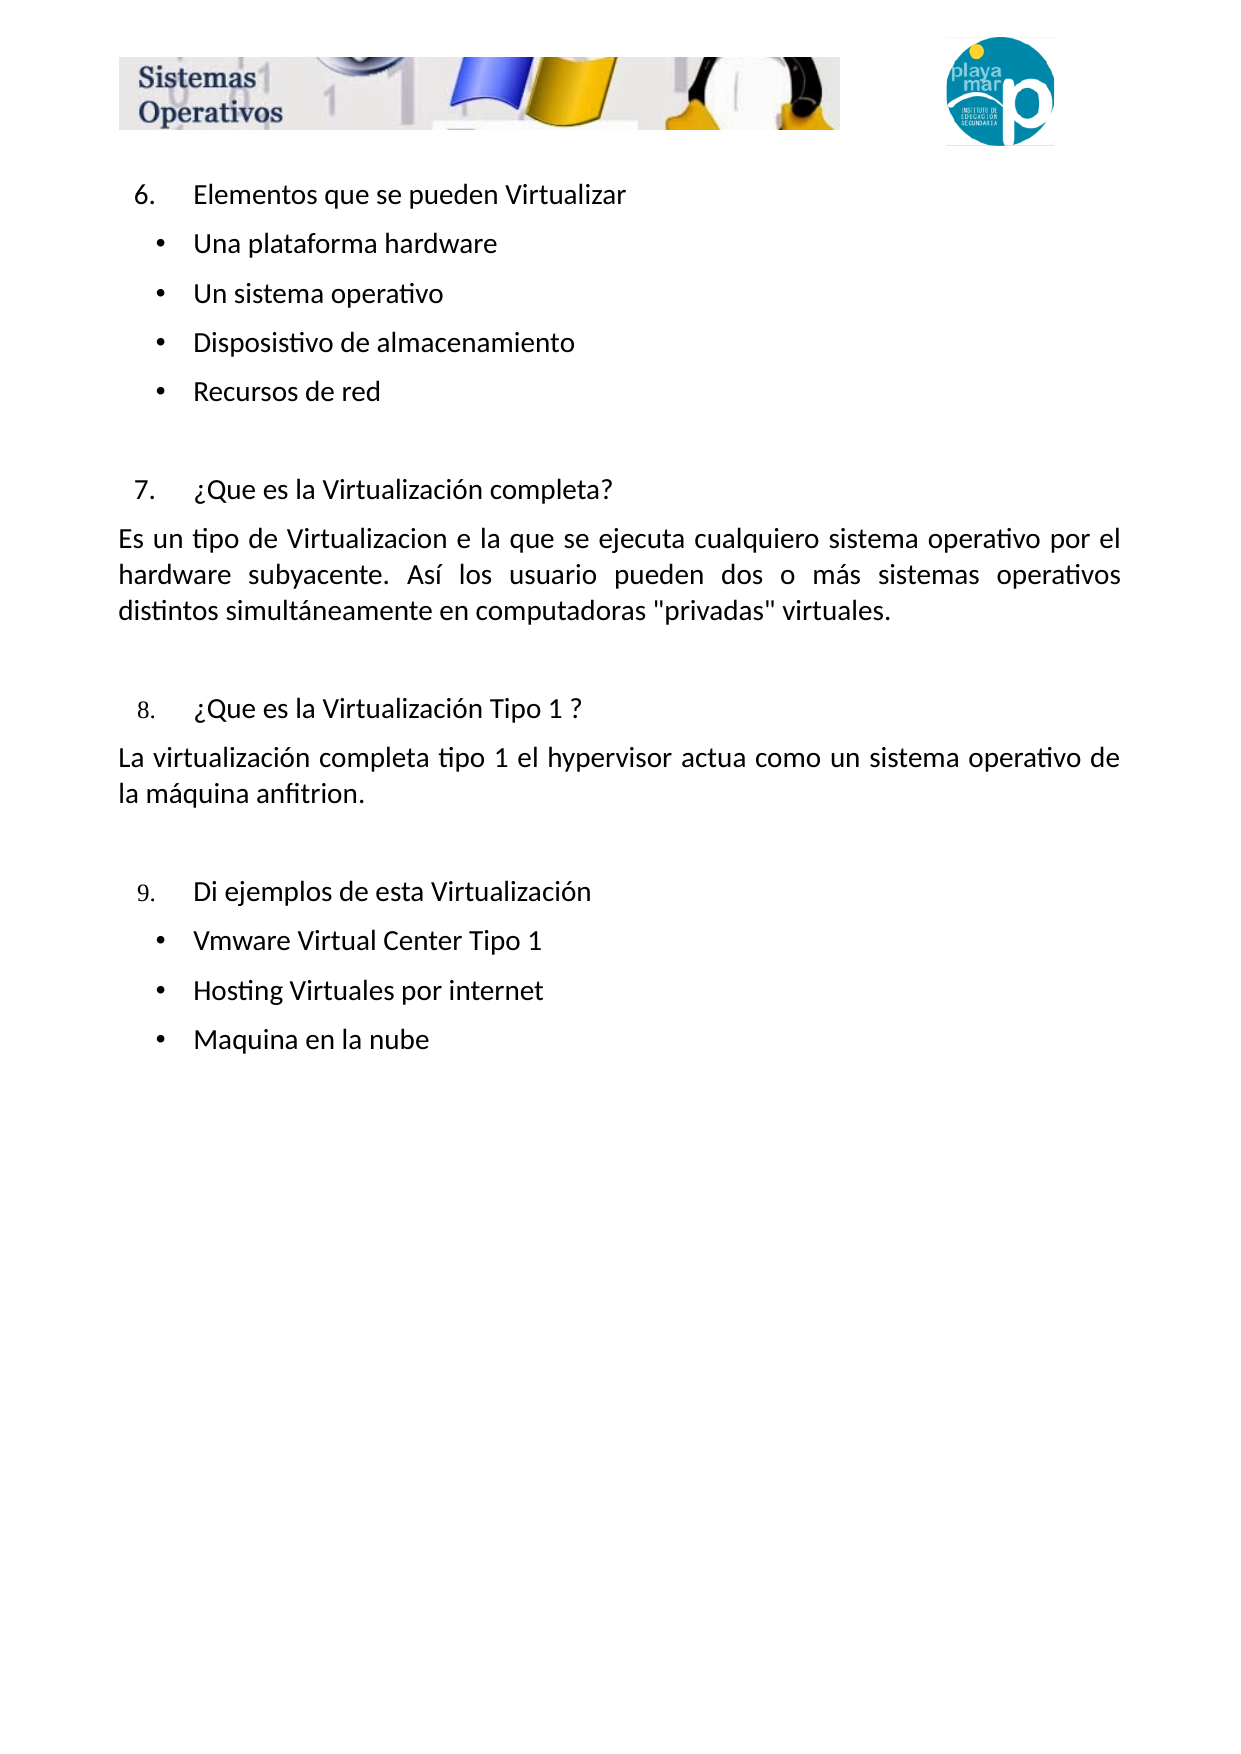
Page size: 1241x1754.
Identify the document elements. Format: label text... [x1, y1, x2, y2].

list Hosting Virtuales por internet [156, 972, 1122, 1007]
list Una plataforma hardware [156, 226, 1122, 261]
picture [946, 93, 993, 146]
list Disposistivo de almacenamiento [156, 324, 1122, 359]
picture [965, 81, 979, 90]
list ¿Que es la Virtualización completa? [156, 471, 1122, 507]
picture [1011, 37, 1055, 78]
list Vmware Virtual Center Tipo 1 [156, 922, 1122, 958]
list Un sistema operativo [156, 275, 1122, 310]
list Recursos de red [156, 373, 1122, 409]
list Elementos que se pueden Virtualizar [156, 176, 1122, 212]
text La virtualización completa tipo 1 el hypervisor actua como un sistema operativo de la máquina anfitrion. [118, 739, 1122, 811]
picture [1001, 79, 1055, 146]
list Di ejemplos de esta Virtualización [156, 873, 1122, 909]
picture [946, 37, 990, 80]
text Es un tipo de Virtualizacion e la que se ejecuta cualquiero sistema operativo por el hardware subyacente. Así los usuario pueden dos o más sistemas operativos distintos simultáneamente en computadoras "privadas" virtuales. [118, 521, 1122, 627]
picture [995, 81, 1000, 90]
list Maquina en la nube [156, 1021, 1122, 1056]
picture [980, 68, 987, 83]
list ¿Que es la Virtualización Tipo 1 ? [156, 690, 1122, 726]
picture [119, 57, 840, 130]
